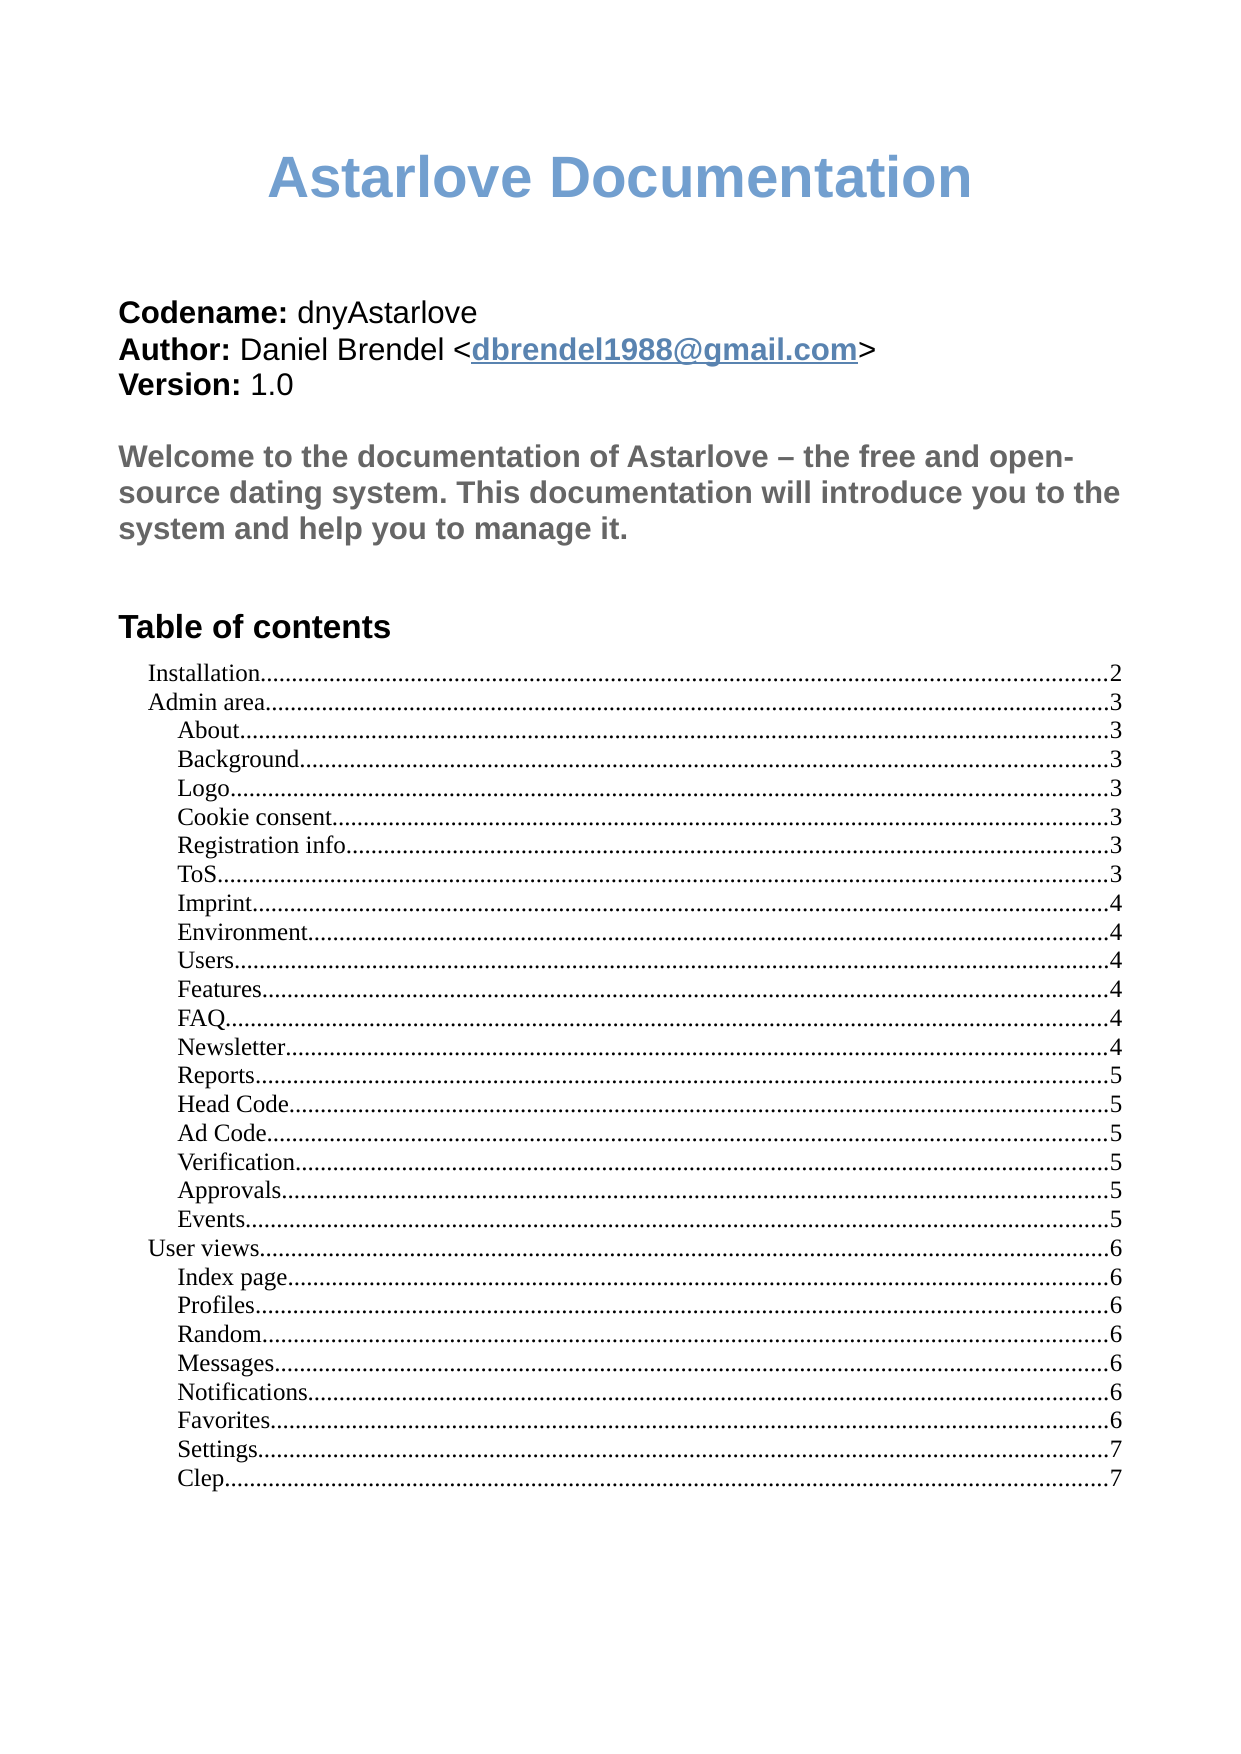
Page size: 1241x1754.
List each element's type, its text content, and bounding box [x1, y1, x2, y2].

text ToS 3 [177, 859, 1122, 888]
text Messages 6 [177, 1348, 1122, 1377]
text Environment 4 [177, 917, 1122, 946]
text Approvals 5 [177, 1176, 1122, 1204]
text Codename: dnyAstarlove [118, 294, 1122, 331]
text Installation 2 [148, 658, 1122, 687]
text User views 6 [148, 1233, 1122, 1262]
text Verification 5 [177, 1147, 1122, 1176]
text Index page 6 [177, 1262, 1122, 1291]
text Cookie consent 3 [177, 802, 1122, 831]
text Features 4 [177, 974, 1122, 1003]
text About 3 [177, 716, 1122, 744]
title Astarlove Documentation [118, 143, 1122, 210]
subtitle Table of contents [118, 607, 1122, 646]
text Head Code 5 [177, 1089, 1122, 1118]
text Registration info 3 [177, 831, 1122, 859]
text Version: 1.0 [118, 366, 1122, 402]
text Favorites 6 [177, 1406, 1122, 1434]
text Author: Daniel Brendel <dbrendel1988@gmail.com> [118, 331, 1122, 366]
text Clep 7 [177, 1463, 1122, 1492]
text Ad Code 5 [177, 1118, 1122, 1147]
text Imprint 4 [177, 888, 1122, 917]
text Settings 7 [177, 1434, 1122, 1463]
text Reports 5 [177, 1061, 1122, 1089]
text Events 5 [177, 1204, 1122, 1233]
text FAQ 4 [177, 1003, 1122, 1032]
text Newsletter 4 [177, 1032, 1122, 1061]
text Profiles 6 [177, 1291, 1122, 1319]
text Random 6 [177, 1319, 1122, 1348]
text Notifications 6 [177, 1377, 1122, 1406]
text Admin area 3 [148, 687, 1122, 716]
text Welcome to the documentation of Astarlove – the free and open-source dating system. This documentation will introduce you to the system and help you to manage it. [118, 438, 1122, 546]
text Logo 3 [177, 773, 1122, 802]
text Background 3 [177, 744, 1122, 773]
text Users 4 [177, 946, 1122, 974]
